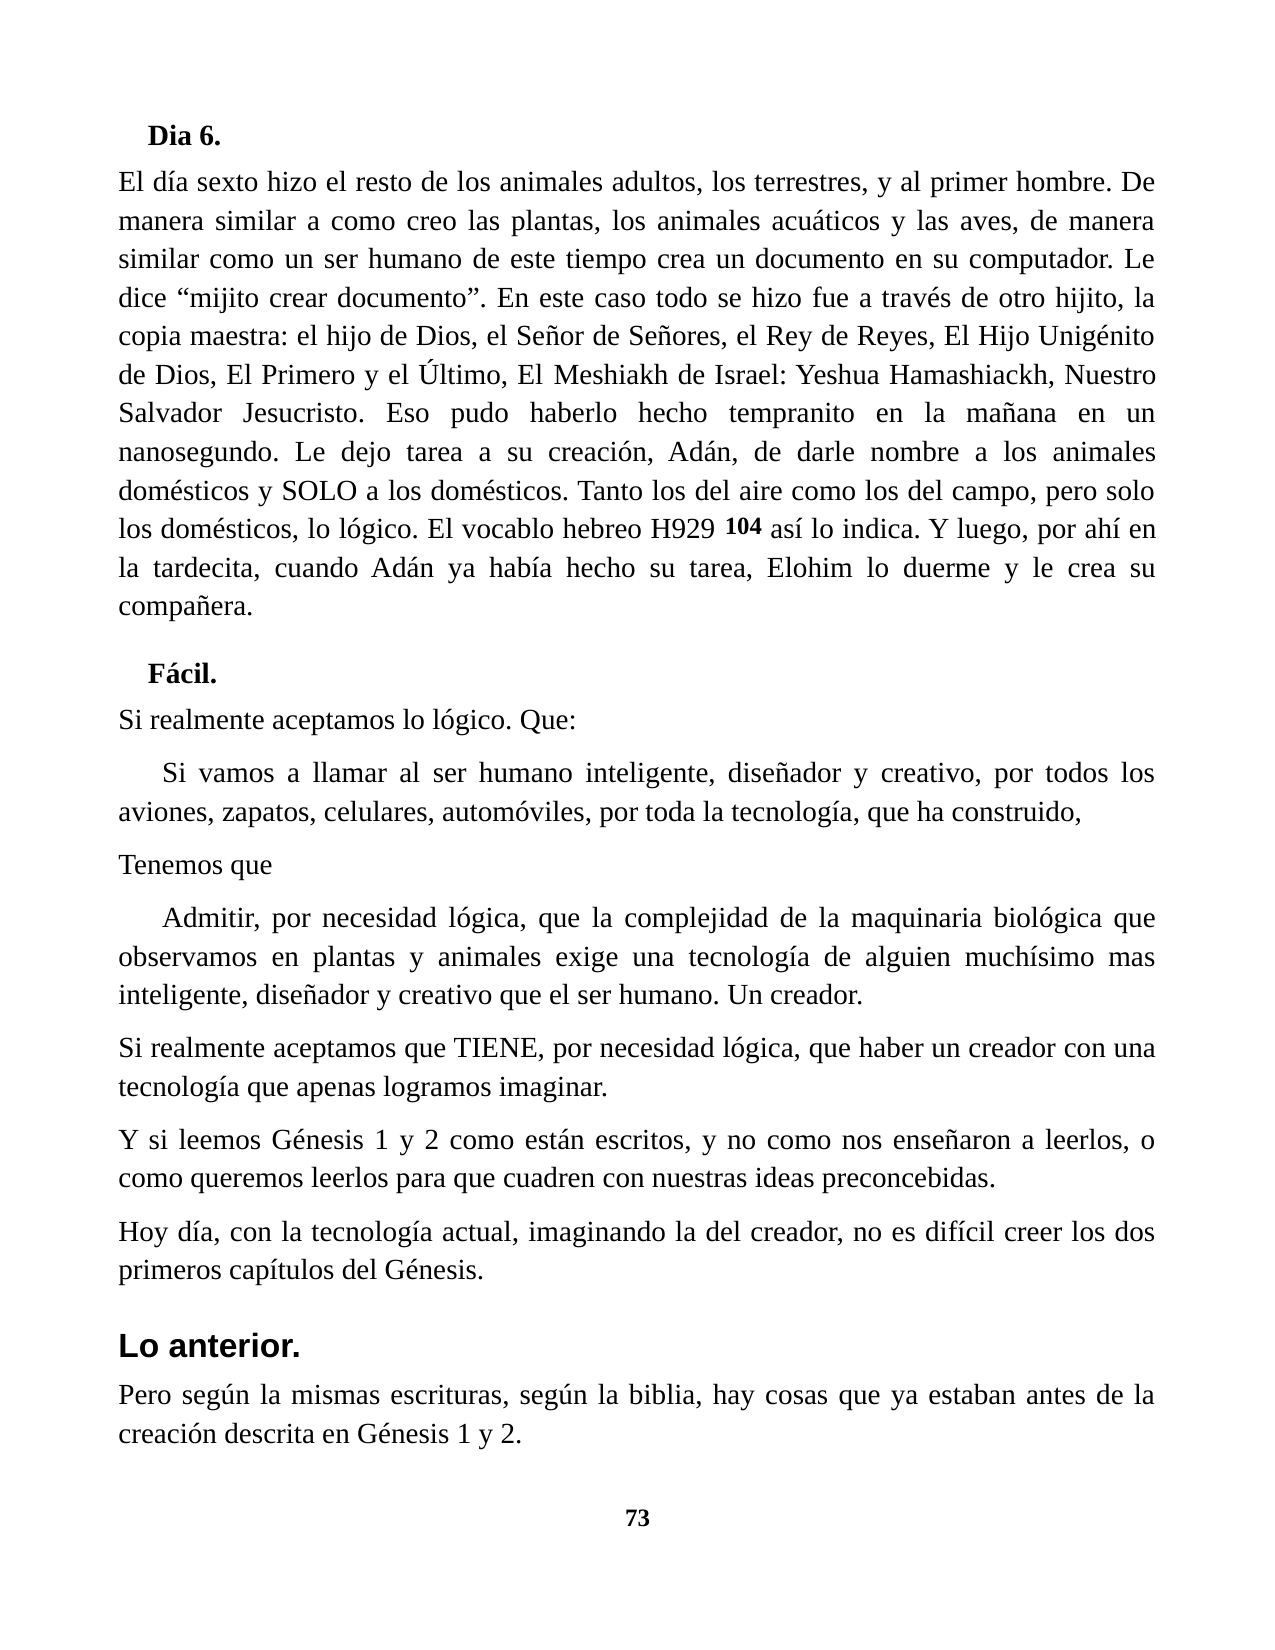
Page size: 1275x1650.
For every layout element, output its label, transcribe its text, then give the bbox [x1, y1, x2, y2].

text Hoy día, con la tecnología actual, imaginando la del creador, no es difícil creer los dos primeros capítulos del Génesis. [118, 1214, 1157, 1286]
text Admitir, por necesidad lógica, que la complejidad de la maquinaria biológica que observamos en plantas y animales exige una tecnología de alguien muchísimo mas inteligente, diseñador y creativo que el ser humano. Un creador. [118, 900, 1157, 1011]
text Tenemos que [118, 847, 1157, 881]
text Pero según la mismas escrituras, según la biblia, hay cosas que ya estaban antes de la creación descrita en Génesis 1 y 2. [118, 1377, 1157, 1449]
text El día sexto hizo el resto de los animales adultos, los terrestres, y al primer hombre. De manera similar a como creo las plantas, los animales acuáticos y las aves, de manera similar como un ser humano de este tiempo crea un documento en su computador. Le dice “mijito crear documento”. En este caso todo se hizo fue a través de otro hijito, la copia maestra: el hijo de Dios, el Señor de Señores, el Rey de Reyes, El Hijo Unigénito de Dios, El Primero y el Último, El Meshiakh de Israel: Yeshua Hamashiackh, Nuestro Salvador Jesucristo. Eso pudo haberlo hecho tempranito en la mañana en un nanosegundo. Le dejo tarea a su creación, Adán, de darle nombre a los animales domésticos y SOLO a los domésticos. Tanto los del aire como los del campo, pero solo los domésticos, lo lógico. El vocablo hebreo H929 así lo indica. Y luego, por ahí en la tardecita, cuando Adán ya había hecho su tarea, Elohim lo duerme y le crea su compañera. [118, 164, 1157, 622]
subtitle Lo anterior. [118, 1326, 1157, 1365]
subtitle Dia 6. [148, 118, 1157, 152]
text Si realmente aceptamos lo lógico. Que: [118, 702, 1157, 736]
subtitle Fácil. [148, 656, 1157, 690]
text Y si leemos Génesis 1 y 2 como están escritos, y no como nos enseñaron a leerlos, o como queremos leerlos para que cuadren con nuestras ideas preconcebidas. [118, 1122, 1157, 1194]
text Si realmente aceptamos que TIENE, por necesidad lógica, que haber un creador con una tecnología que apenas logramos imaginar. [118, 1030, 1157, 1102]
text Si vamos a llamar al ser humano inteligente, diseñador y creativo, por todos los aviones, zapatos, celulares, automóviles, por toda la tecnología, que ha construido, [118, 755, 1157, 827]
